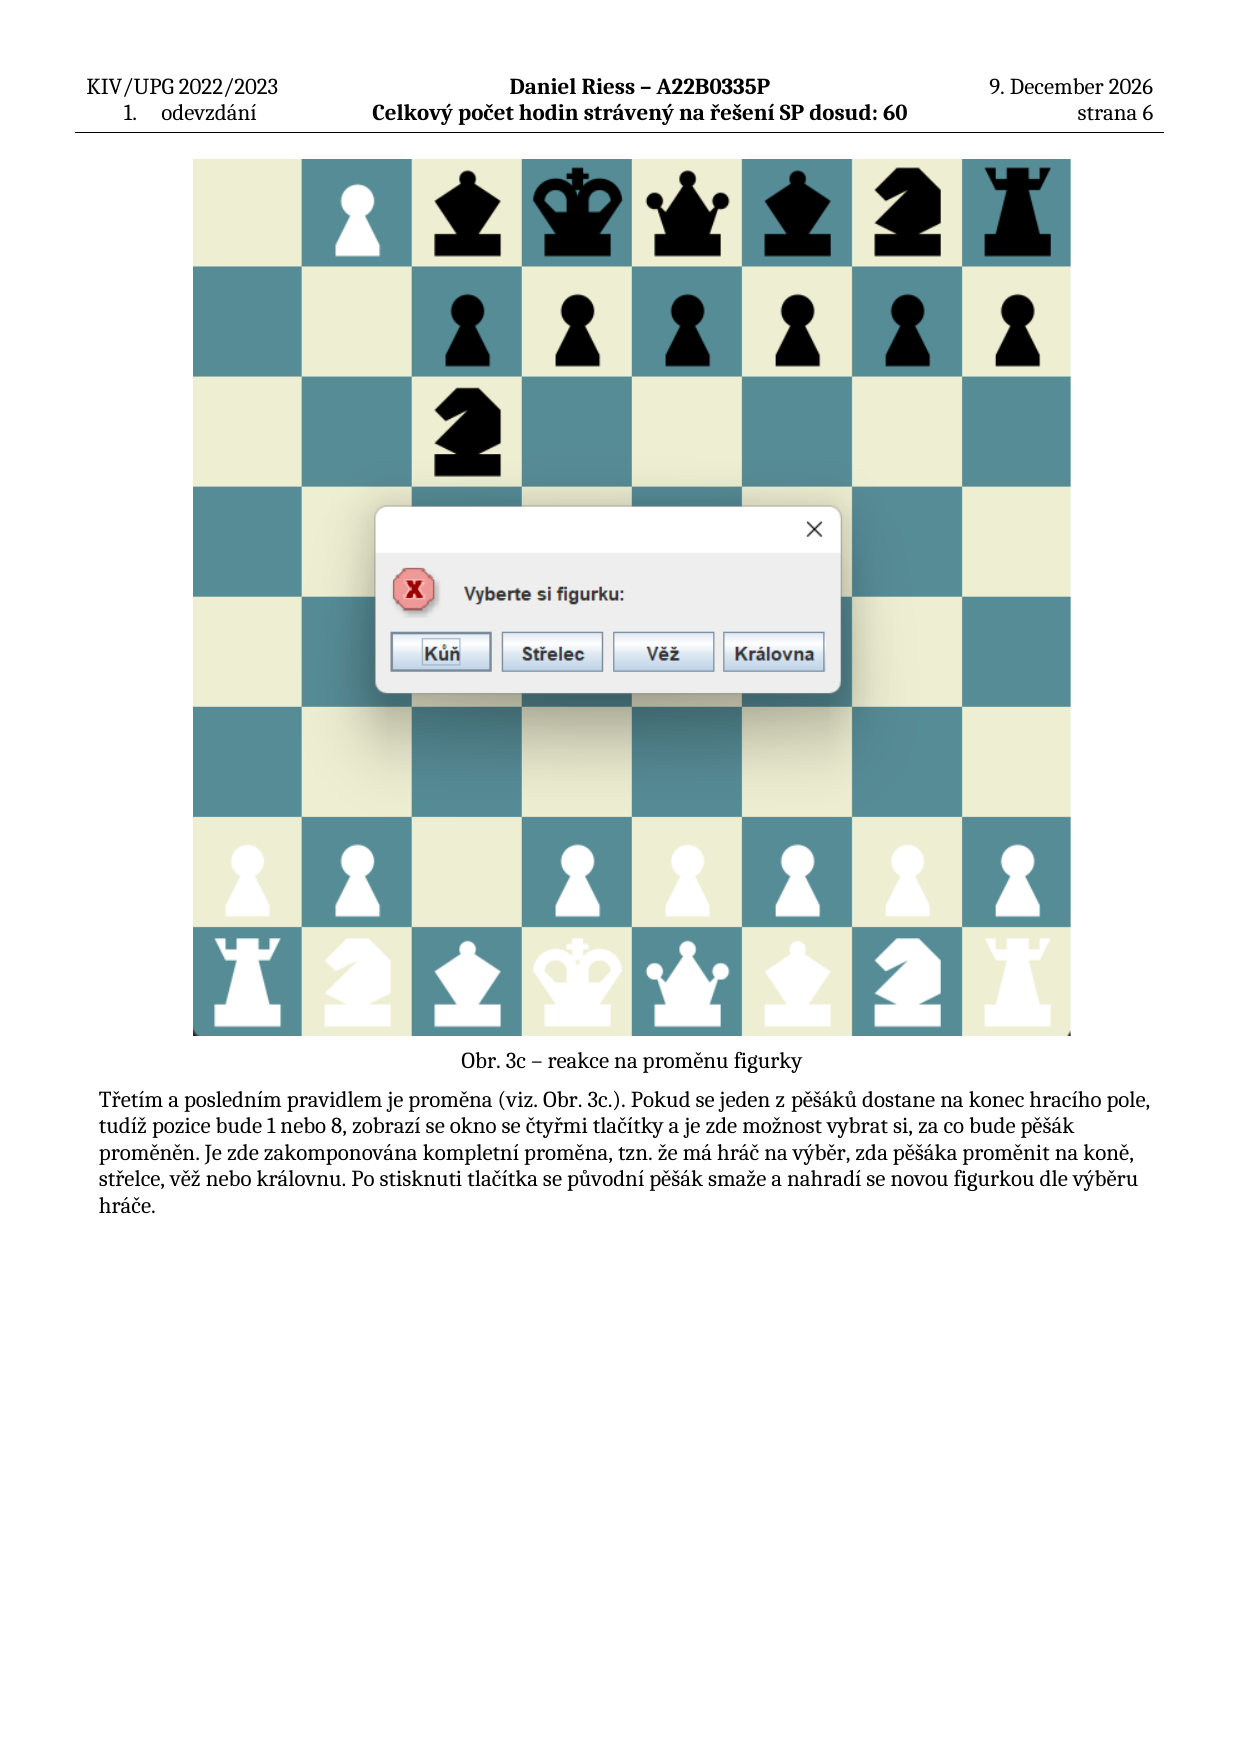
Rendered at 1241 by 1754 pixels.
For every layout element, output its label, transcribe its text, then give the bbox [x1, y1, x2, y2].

text Obr. 3c – reakce na proměnu figurky [99, 1048, 1165, 1074]
text Třetím a posledním pravidlem je proměna (viz. Obr. 3c.). Pokud se jeden z pěšáků dostane na konec hracího pole, tudíž pozice bude 1 nebo 8, zobrazí se okno se čtyřmi tlačítky a je zde možnost vybrat si, za co bude pěšák proměněn. Je zde zakomponována kompletní proměna, tzn. že má hráč na výběr, zda pěšáka proměnit na koně, střelce, věž nebo královnu. Po stisknuti tlačítka se původní pěšák smaže a nahradí se novou figurkou dle výběru hráče. [99, 1087, 1165, 1219]
